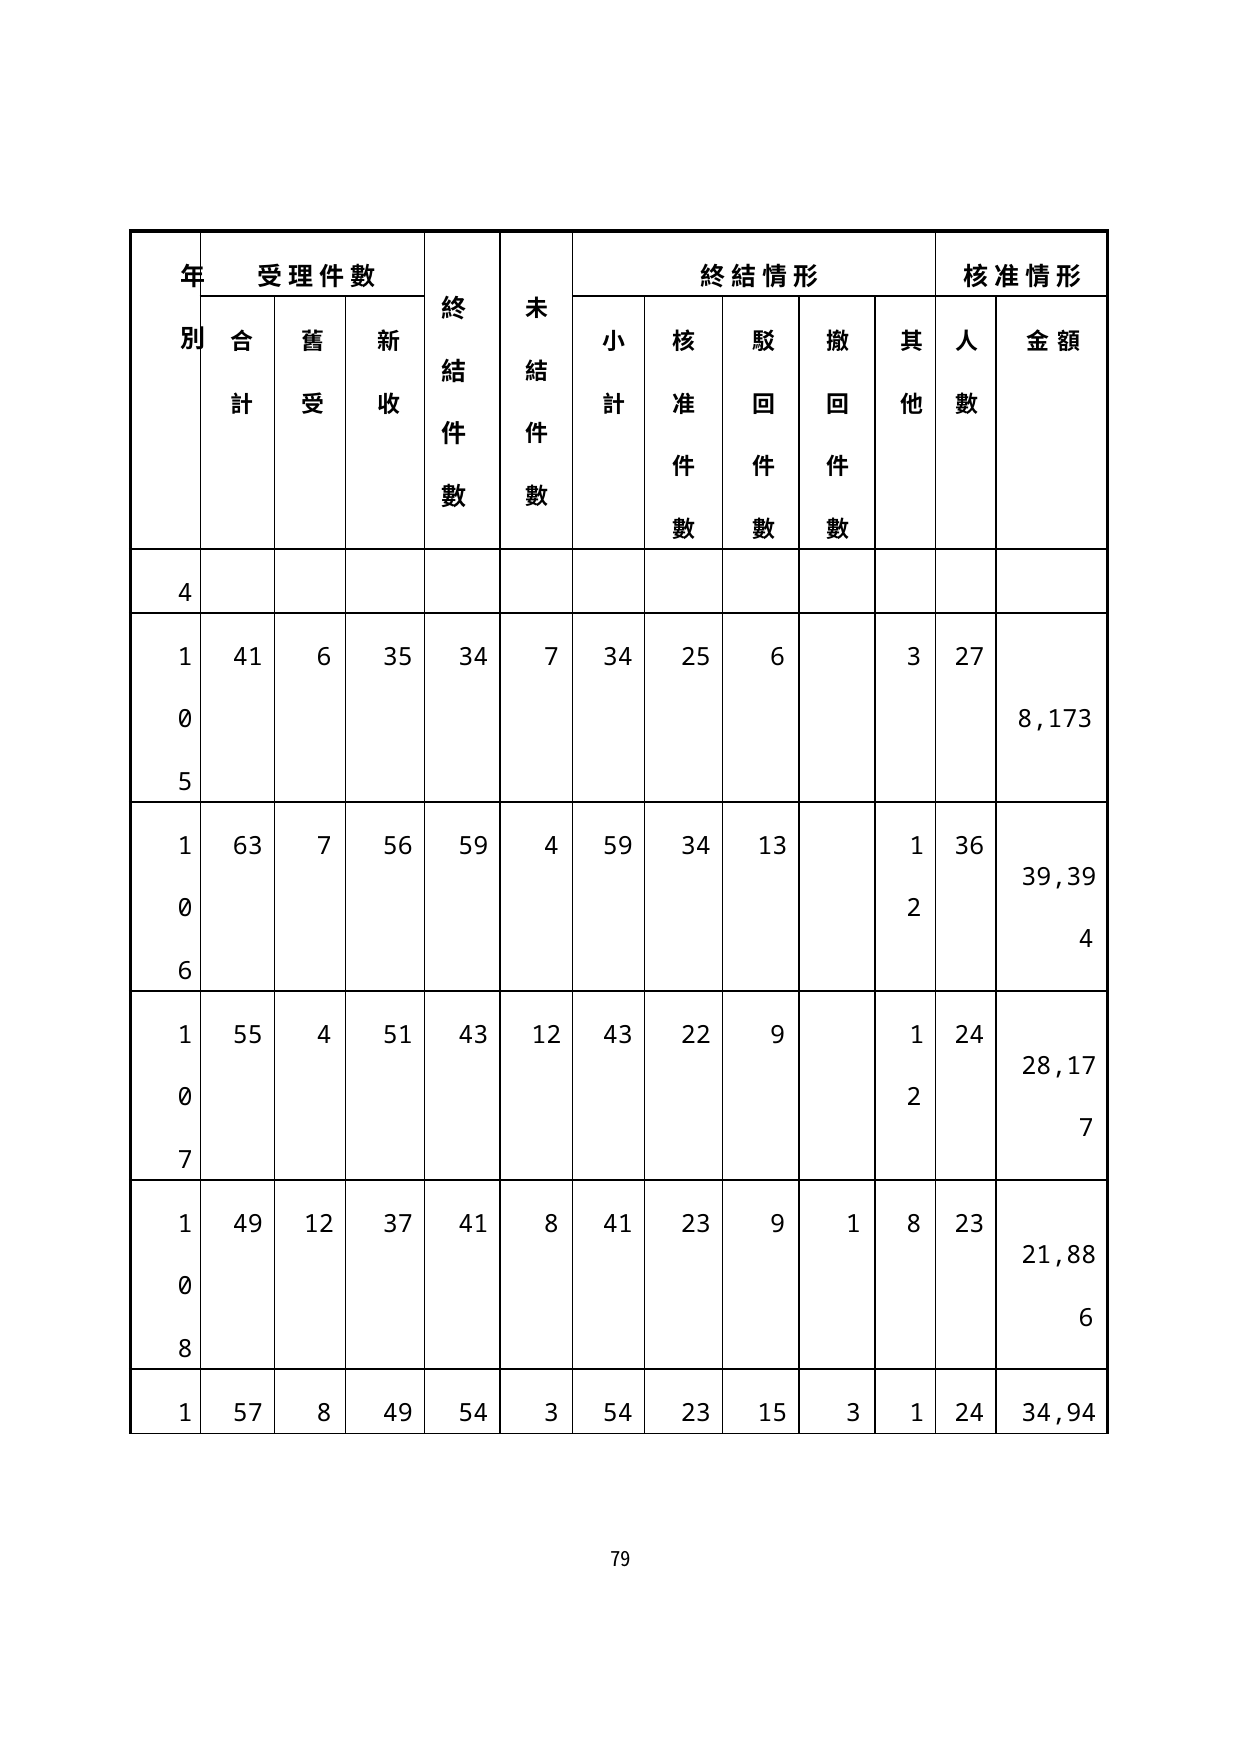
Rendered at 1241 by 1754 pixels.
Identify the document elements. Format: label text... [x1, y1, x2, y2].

table_cell 23 [645, 1181, 722, 1368]
table_cell 舊受 [275, 297, 345, 548]
table_header 終結件數 [425, 233, 499, 548]
table_cell 59 [573, 803, 644, 990]
table_cell 106 [132, 803, 200, 990]
table_cell 41 [573, 1181, 644, 1368]
table_header 核准情形 [936, 233, 1106, 295]
table_cell 1 [876, 1370, 935, 1432]
table_cell 54 [573, 1370, 644, 1432]
table_cell 人數 [936, 297, 995, 548]
table_cell 49 [346, 1370, 424, 1432]
table_cell 8 [275, 1370, 345, 1432]
table_cell 8 [876, 1181, 935, 1368]
table_cell 3 [501, 1370, 572, 1432]
table_cell 核准件數 [645, 297, 722, 548]
table_cell 1 [800, 1181, 874, 1368]
table_cell 43 [573, 992, 644, 1179]
table_cell 23 [936, 1181, 995, 1368]
table_cell [800, 803, 874, 990]
table_header 終結情形 [573, 233, 935, 295]
table_cell 56 [346, 803, 424, 990]
table_cell 22 [645, 992, 722, 1179]
table_cell 57 [201, 1370, 274, 1432]
table_cell 金額 [997, 297, 1106, 548]
table_cell 3 [800, 1370, 874, 1432]
table_cell 41 [201, 614, 274, 801]
table_cell [800, 614, 874, 801]
table_header 受理件數 [201, 233, 424, 295]
table_cell 37 [346, 1181, 424, 1368]
table_cell 合計 [201, 297, 274, 548]
table_cell 27 [936, 614, 995, 801]
table_cell 12 [501, 992, 572, 1179]
table_cell 6 [723, 614, 798, 801]
table_cell 41 [425, 1181, 499, 1368]
table_cell 51 [346, 992, 424, 1179]
table_cell 55 [201, 992, 274, 1179]
table_cell 8,173 [997, 614, 1106, 801]
table_cell 28,177 [997, 992, 1106, 1179]
table_cell 108 [132, 1181, 200, 1368]
table_cell 1 [132, 1370, 200, 1432]
table_cell 其他 [876, 297, 935, 548]
table_cell 34,94 [997, 1370, 1106, 1432]
table_cell [573, 550, 644, 612]
table_cell [997, 550, 1106, 612]
table_cell [800, 550, 874, 612]
table_cell 4 [275, 992, 345, 1179]
table_cell 24 [936, 992, 995, 1179]
table_cell 7 [501, 614, 572, 801]
table_cell [425, 550, 499, 612]
table_cell 13 [723, 803, 798, 990]
table_cell 23 [645, 1370, 722, 1432]
table_cell 34 [645, 803, 722, 990]
table_cell [723, 550, 798, 612]
table_cell [501, 550, 572, 612]
table_cell 25 [645, 614, 722, 801]
table_cell 6 [275, 614, 345, 801]
table_cell 107 [132, 992, 200, 1179]
table_cell [936, 550, 995, 612]
table_cell 小計 [573, 297, 644, 548]
table_cell 34 [573, 614, 644, 801]
table_cell 駁回件數 [723, 297, 798, 548]
table_cell 12 [275, 1181, 345, 1368]
table_cell 4 [501, 803, 572, 990]
table_cell 63 [201, 803, 274, 990]
table_cell [645, 550, 722, 612]
table_cell 撤回件數 [800, 297, 874, 548]
table_cell [275, 550, 345, 612]
table_cell 15 [723, 1370, 798, 1432]
table_cell 9 [723, 1181, 798, 1368]
table_cell 7 [275, 803, 345, 990]
table_cell [876, 550, 935, 612]
table_cell 35 [346, 614, 424, 801]
table_cell 39,394 [997, 803, 1106, 990]
table_cell [800, 992, 874, 1179]
table_cell 4 [132, 550, 200, 612]
table_cell [201, 550, 274, 612]
table_header 未結件數 [501, 233, 572, 548]
table_cell 24 [936, 1370, 995, 1432]
table_cell 49 [201, 1181, 274, 1368]
table_cell 54 [425, 1370, 499, 1432]
table_cell 36 [936, 803, 995, 990]
table_cell 59 [425, 803, 499, 990]
table_cell 9 [723, 992, 798, 1179]
table_cell 8 [501, 1181, 572, 1368]
table_cell 新收 [346, 297, 424, 548]
table_cell 21,886 [997, 1181, 1106, 1368]
table_cell 43 [425, 992, 499, 1179]
table_cell 12 [876, 992, 935, 1179]
table_header 年別 [132, 233, 200, 548]
table_cell 34 [425, 614, 499, 801]
table_cell [346, 550, 424, 612]
table_cell 105 [132, 614, 200, 801]
table_cell 12 [876, 803, 935, 990]
table_cell 3 [876, 614, 935, 801]
